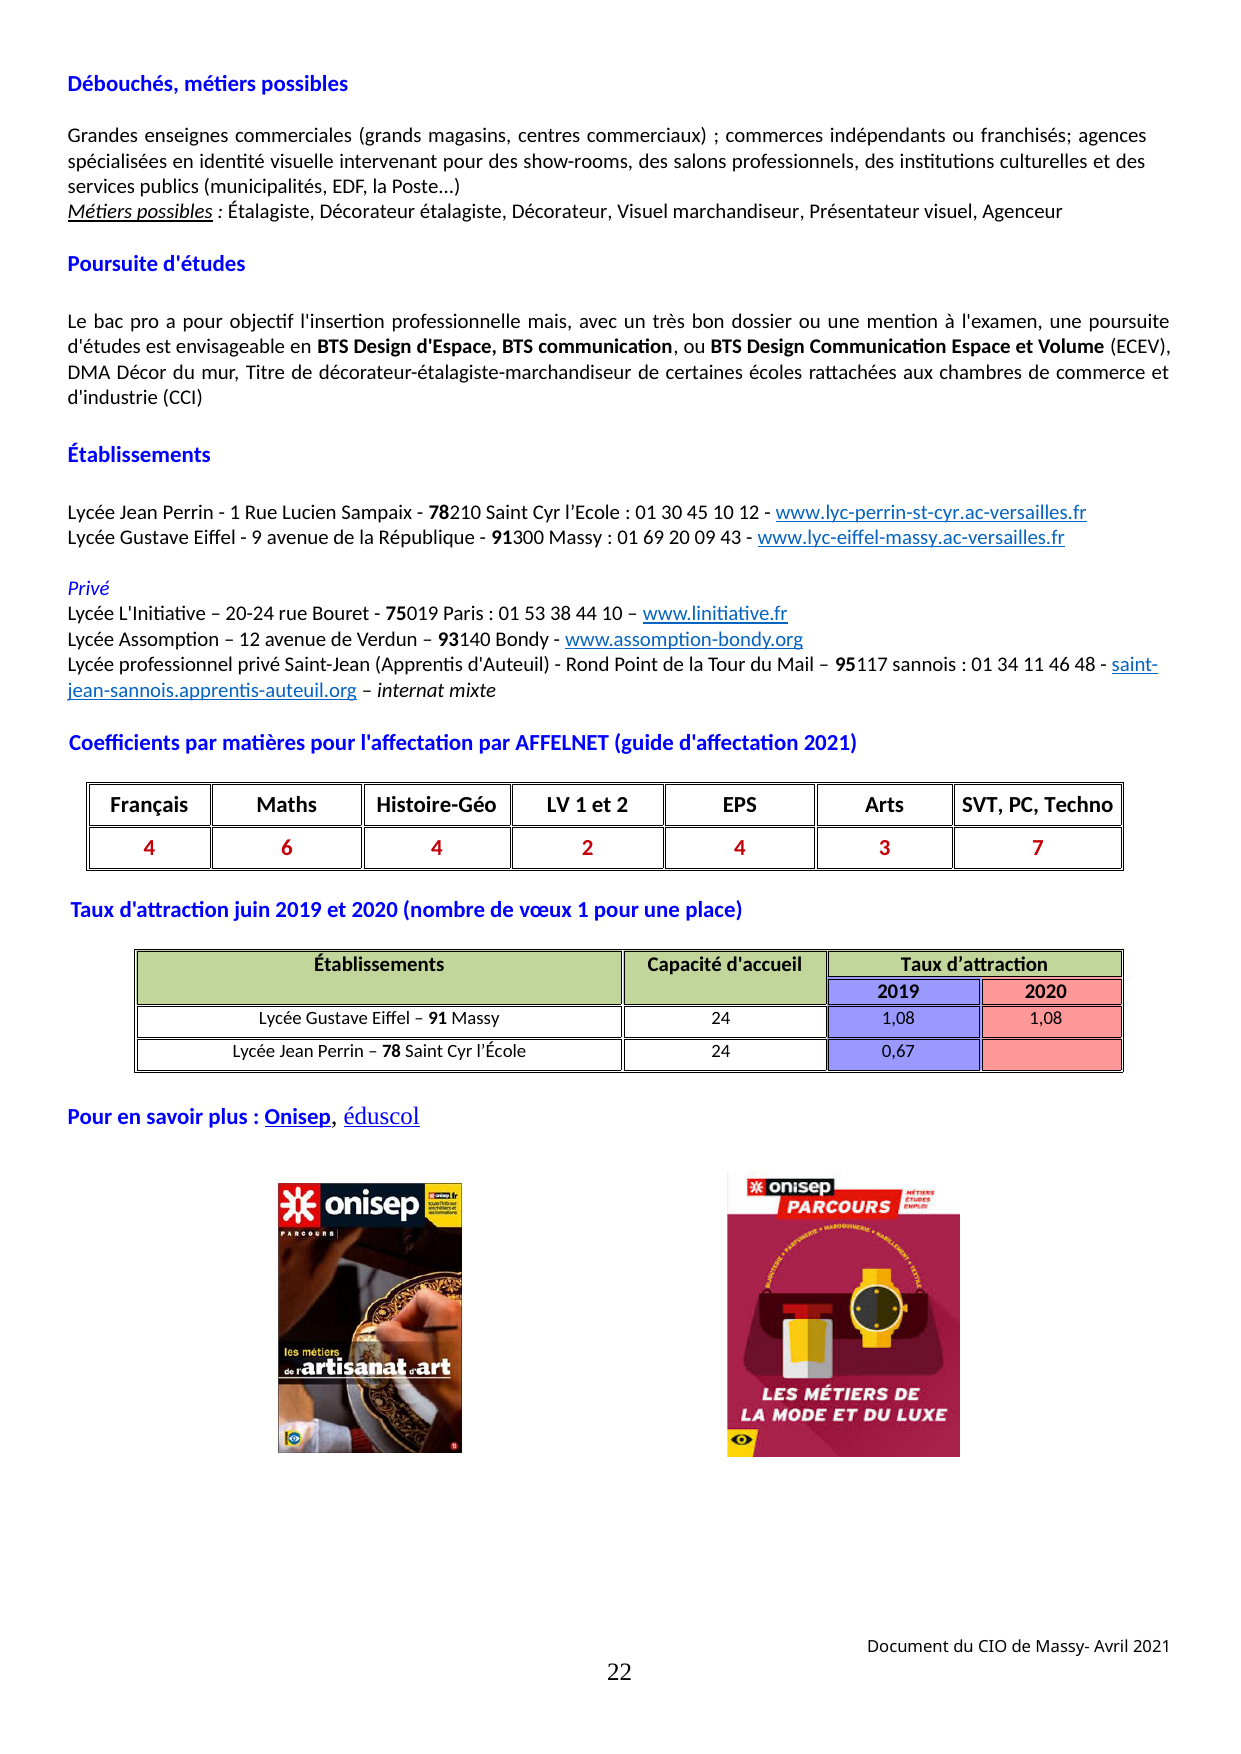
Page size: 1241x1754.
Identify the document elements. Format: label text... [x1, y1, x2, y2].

text Lycée L'Initiative – 20-24 rue Bouret - 75019 Paris : 01 53 38 44 10 – www.linitiative.fr [67, 601, 1171, 626]
table_cell 24 [625, 1040, 826, 1070]
table_header LV 1 et 2 [513, 785, 663, 825]
subtitle Pour en savoir plus : Onisep, éduscol [67, 1101, 1171, 1130]
text Lycée Assomption – 12 avenue de Verdun – 93140 Bondy - www.assomption-bondy.org [67, 626, 1171, 651]
table_cell 3 [818, 828, 952, 868]
table_header Taux d’attraction [829, 952, 1121, 976]
table_cell Lycée Gustave Eiffel – 91 Massy [138, 1007, 621, 1037]
text Lycée Gustave Eiffel - 9 avenue de la République - 91300 Massy : 01 69 20 09 43 - www.lyc-eiffel-massy.ac-versailles.fr [67, 524, 1171, 550]
table_header Arts [818, 785, 952, 825]
text Lycée professionnel privé Saint-Jean (Apprentis d'Auteuil) - Rond Point de la Tour du Mail – 95117 sannois : 01 34 11 46 48 - saint-jean-sannois.apprentis-auteuil.org – internat mixte [67, 651, 1171, 702]
subtitle Poursuite d'études [67, 249, 1171, 278]
table_header Maths [213, 785, 361, 825]
table_cell 1,08 [983, 1007, 1121, 1037]
text Débouchés, métiers possibles [67, 69, 1171, 97]
text Privé [67, 575, 1171, 601]
table_header Établissements [138, 952, 621, 1004]
table_cell 4 [666, 828, 814, 868]
table_cell 2020 [983, 980, 1121, 1004]
table_cell 4 [365, 828, 510, 868]
table_cell Lycée Jean Perrin – 78 Saint Cyr l’École [138, 1040, 621, 1070]
table_cell 6 [213, 828, 361, 868]
table_cell 1,08 [829, 1007, 979, 1037]
table_cell 2019 [829, 980, 979, 1004]
table_cell 4 [90, 828, 210, 868]
table_cell 7 [955, 828, 1121, 868]
text Grandes enseignes commerciales (grands magasins, centres commerciaux) ; commerces indépendants ou franchisés; agences spécialisées en identité visuelle intervenant pour des show-rooms, des salons professionnels, des institutions culturelles et des services publics (municipalités, EDF, la Poste...) [67, 122, 1148, 199]
table_cell 0,67 [829, 1040, 979, 1070]
table_cell 24 [625, 1007, 826, 1037]
picture [727, 1171, 960, 1457]
table_header Histoire-Géo [365, 785, 510, 825]
table_header EPS [666, 785, 814, 825]
table_header Capacité d'accueil [625, 952, 826, 1004]
table_cell 2 [513, 828, 663, 868]
text Métiers possibles : Étalagiste, Décorateur étalagiste, Décorateur, Visuel marchandiseur, Présentateur visuel, Agenceur [67, 199, 1171, 224]
picture [235, 1183, 503, 1453]
subtitle Le bac pro a pour objectif l'insertion professionnelle mais, avec un très bon dossier ou une mention à l'examen, une poursuite d'études est envisageable en BTS Design d'Espace, BTS communication, ou BTS Design Communication Espace et Volume (ECEV), DMA Décor du mur, Titre de décorateur-étalagiste-marchandiseur de certaines écoles rattachées aux chambres de commerce et d'industrie (CCI) [67, 308, 1171, 410]
subtitle Coefficients par matières pour l'affectation par AFFELNET (guide d'affectation 2021) [69, 728, 1171, 757]
text Taux d'attraction juin 2019 et 2020 (nombre de vœux 1 pour une place) [70, 895, 1171, 923]
table_header Français [90, 785, 210, 825]
text Établissements [67, 440, 1171, 468]
table_header SVT, PC, Techno [955, 785, 1121, 825]
text Lycée Jean Perrin - 1 Rue Lucien Sampaix - 78210 Saint Cyr l’Ecole : 01 30 45 10 12 - www.lyc-perrin-st-cyr.ac-versailles.fr [67, 499, 1171, 524]
table_cell [983, 1040, 1121, 1070]
